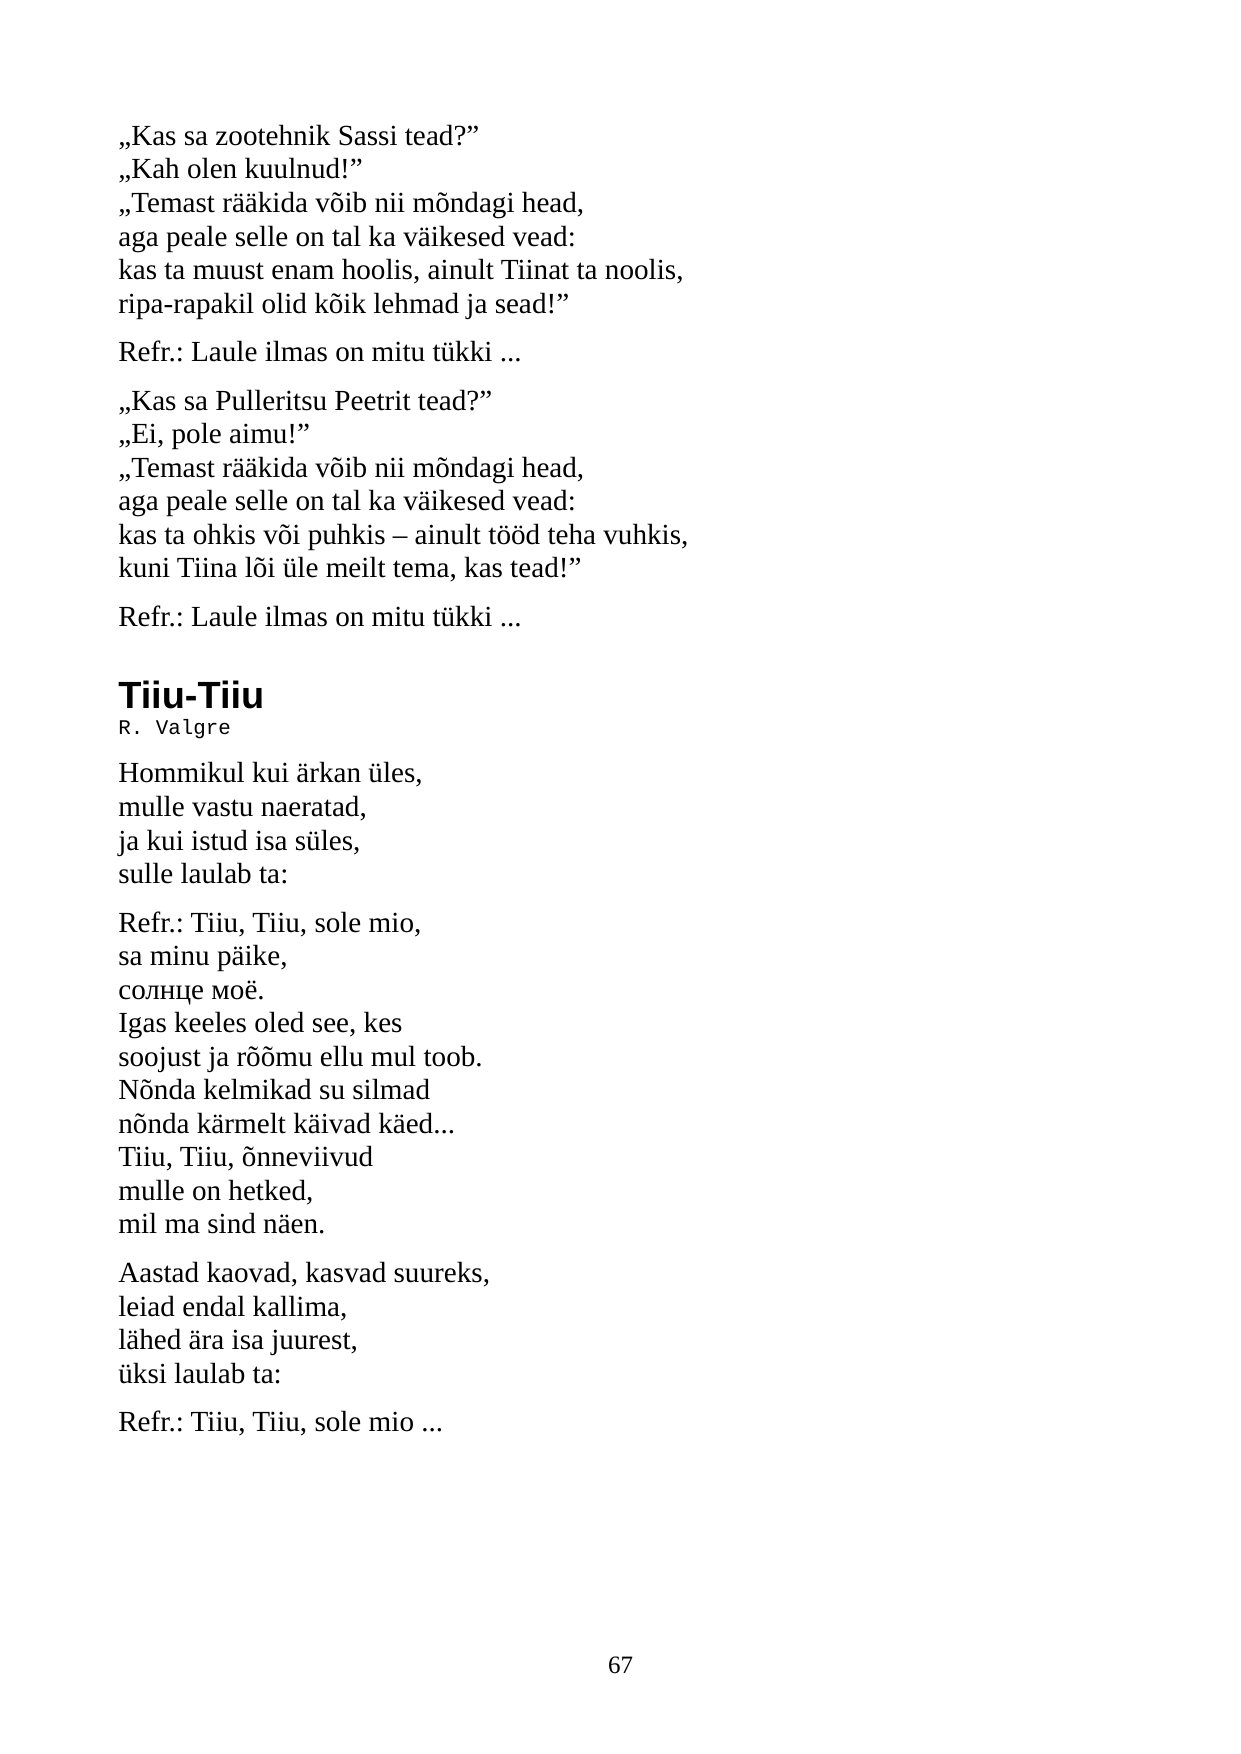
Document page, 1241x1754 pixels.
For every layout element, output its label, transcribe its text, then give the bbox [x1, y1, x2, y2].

text Hommikul kui ärkan üles, mulle vastu naeratad, ja kui istud isa süles, sulle laulab ta: [118, 756, 1122, 890]
text Refr.: Tiiu, Tiiu, sole mio ... [118, 1404, 1122, 1438]
text Refr.: Laule ilmas on mitu tükki ... [118, 599, 1122, 633]
text R. Valgre [118, 717, 1122, 741]
text Refr.: Laule ilmas on mitu tükki ... [118, 334, 1122, 368]
text Refr.: Tiiu, Tiiu, sole mio, sa minu päike, солнце моё. Igas keeles oled see, kes soojust ja rõõmu ellu mul toob. Nõnda kelmikad su silmad nõnda kärmelt käivad käed... Tiiu, Tiiu, õnneviivud mulle on hetked, mil ma sind näen. [118, 905, 1122, 1240]
text Aastad kaovad, kasvad suureks, leiad endal kallima, lähed ära isa juurest, üksi laulab ta: [118, 1255, 1122, 1389]
text „Kas sa Pulleritsu Peetrit tead?” „Ei, pole aimu!” „Temast rääkida võib nii mõndagi head, aga peale selle on tal ka väikesed vead: kas ta ohkis või puhkis – ainult tööd teha vuhkis, kuni Tiina lõi üle meilt tema, kas tead!” [118, 383, 1122, 584]
subtitle Tiiu-Tiiu [118, 673, 1122, 717]
text „Kas sa zootehnik Sassi tead?” „Kah olen kuulnud!” „Temast rääkida võib nii mõndagi head, aga peale selle on tal ka väikesed vead: kas ta muust enam hoolis, ainult Tiinat ta noolis, ripa-rapakil olid kõik lehmad ja sead!” [118, 118, 1122, 319]
